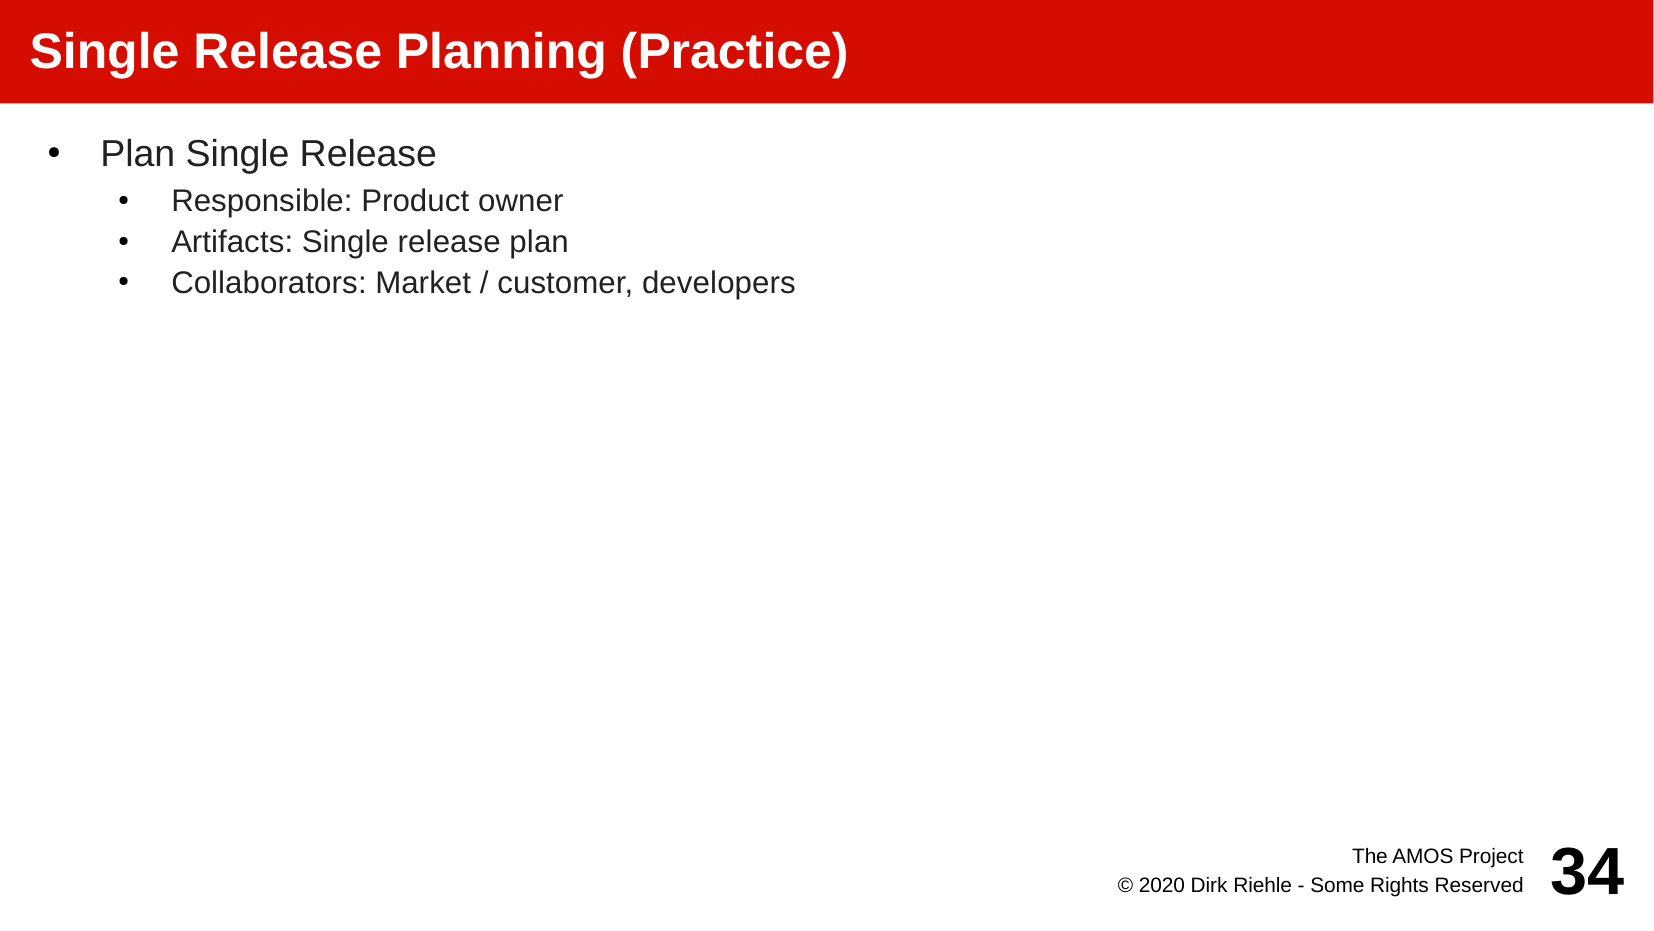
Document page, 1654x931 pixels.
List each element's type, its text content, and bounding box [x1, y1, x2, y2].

title Single Release Planning (Practice) [0, 0, 1654, 104]
list Plan Single Release Responsible: Product owner Artifacts: Single release plan Collaborators: Market / customer, developers [29, 132, 1625, 813]
